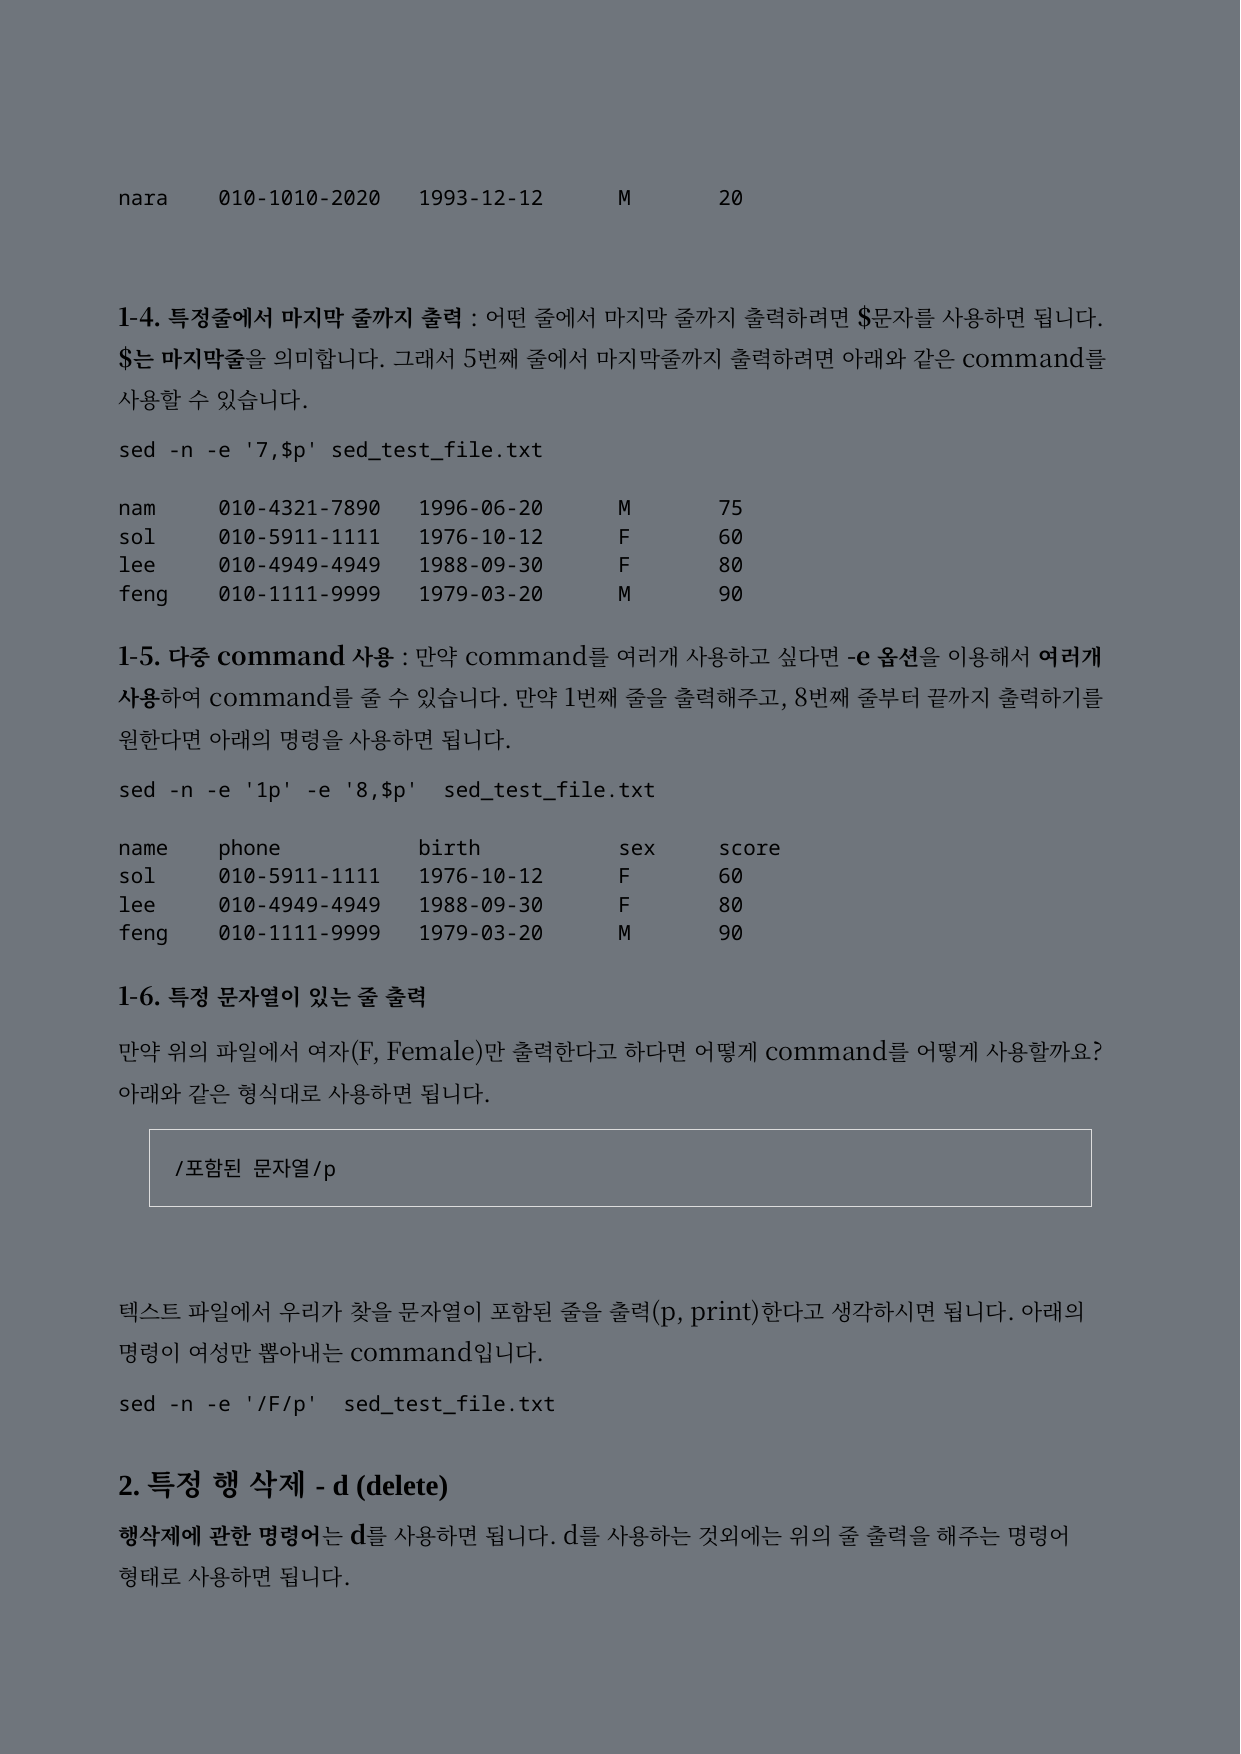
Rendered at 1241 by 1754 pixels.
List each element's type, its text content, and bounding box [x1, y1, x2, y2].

text sed -n -e '/F/p' sed_test_file.txt [118, 1389, 1122, 1417]
text 텍스트 파일에서 우리가 찾을 문자열이 포함된 줄을 출력(p, print)한다고 생각하시면 됩니다. 아래의 명령이 여성만 뽑아내는 command입니다. [118, 1292, 1122, 1369]
text 1-6. 특정 문자열이 있는 줄 출력 [118, 976, 1122, 1012]
text nara 010-1010-2020 1993-12-12 M 20 [118, 183, 1122, 212]
text feng 010-1111-9999 1979-03-20 M 90 [118, 918, 1122, 947]
text nam 010-4321-7890 1996-06-20 M 75 [118, 493, 1122, 522]
text 행삭제에 관한 명령어는 d를 사용하면 됩니다. d를 사용하는 것외에는 위의 줄 출력을 해주는 명령어 형태로 사용하면 됩니다. [118, 1516, 1122, 1593]
text name phone birth sex score [118, 833, 1122, 861]
text feng 010-1111-9999 1979-03-20 M 90 [118, 579, 1122, 607]
text sol 010-5911-1111 1976-10-12 F 60 [118, 861, 1122, 890]
text sol 010-5911-1111 1976-10-12 F 60 [118, 522, 1122, 550]
subtitle 2. 특정 행 삭제 - d (delete) [118, 1461, 1122, 1503]
text /포함된 문자열/p [150, 1130, 1091, 1206]
text 1-5. 다중 command 사용 : 만약 command를 여러개 사용하고 싶다면 -e 옵션을 이용해서 여러개 사용하여 command를 줄 수 있습니다. 만약 1번째 줄을 출력해주고, 8번째 줄부터 끝까지 출력하기를 원한다면 아래의 명령을 사용하면 됩니다. [118, 637, 1122, 755]
text 1-4. 특정줄에서 마지막 줄까지 출력 : 어떤 줄에서 마지막 줄까지 출력하려면 $문자를 사용하면 됩니다. $는 마지막줄을 의미합니다. 그래서 5번째 줄에서 마지막줄까지 출력하려면 아래와 같은 command를 사용할 수 있습니다. [118, 297, 1122, 416]
text lee 010-4949-4949 1988-09-30 F 80 [118, 550, 1122, 579]
text 만약 위의 파일에서 여자(F, Female)만 출력한다고 하다면 어떻게 command를 어떻게 사용할까요? 아래와 같은 형식대로 사용하면 됩니다. [118, 1032, 1122, 1109]
text sed -n -e '1p' -e '8,$p' sed_test_file.txt [118, 775, 1122, 803]
text lee 010-4949-4949 1988-09-30 F 80 [118, 890, 1122, 918]
text sed -n -e '7,$p' sed_test_file.txt [118, 436, 1122, 464]
